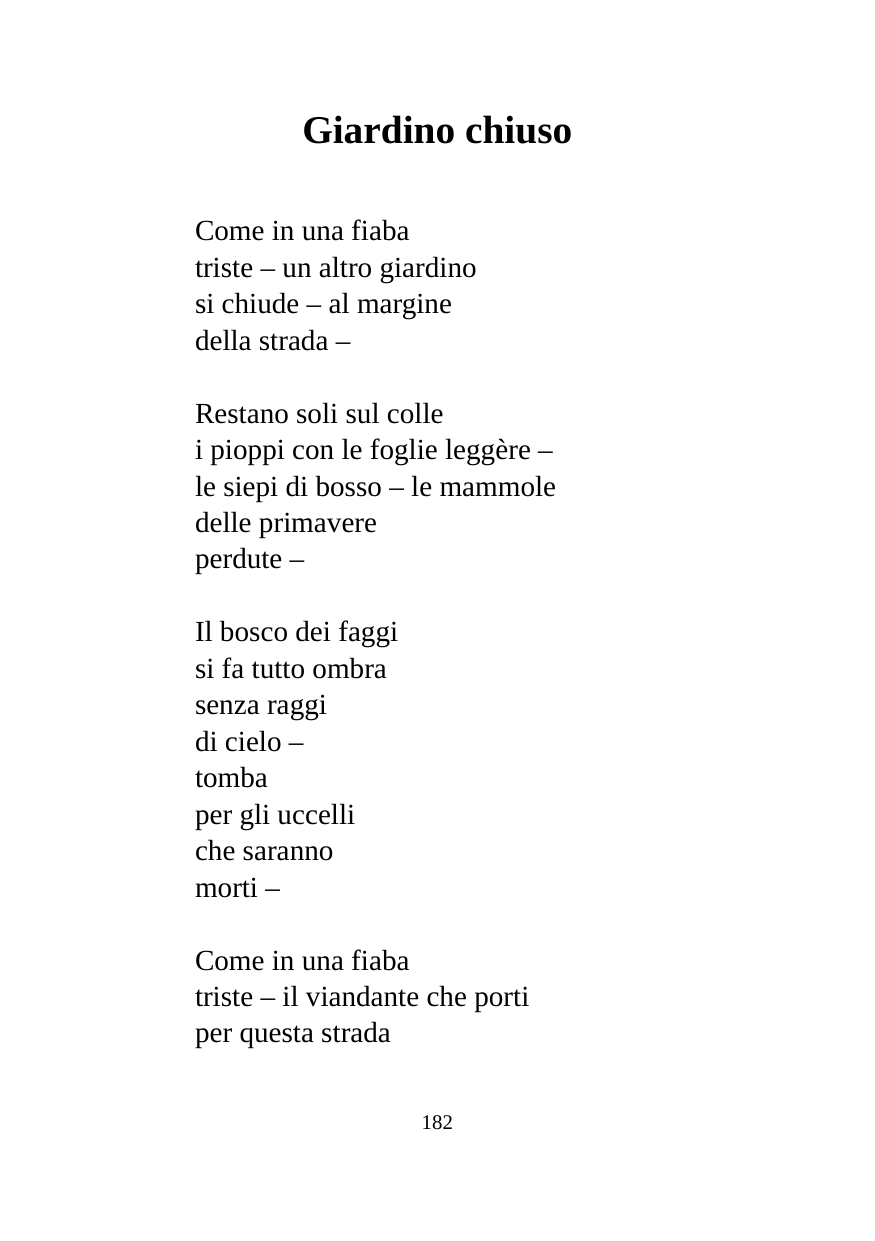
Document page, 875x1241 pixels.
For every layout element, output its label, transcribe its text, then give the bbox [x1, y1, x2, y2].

text triste – il viandante che porti [195, 979, 768, 1013]
text tomba [195, 760, 768, 794]
text le siepi di bosso – le mammole [195, 469, 768, 502]
text delle primavere [195, 505, 768, 539]
text si fa tutto ombra [195, 651, 768, 684]
text Il bosco dei faggi [195, 614, 768, 648]
text Restano soli sul colle [195, 396, 768, 429]
text Come in una fiaba [195, 943, 768, 976]
text per gli uccelli [195, 797, 768, 830]
text i pioppi con le foglie leggère – [195, 432, 768, 466]
text della strada – [195, 323, 768, 356]
text si chiude – al margine [195, 286, 768, 320]
text morti – [195, 870, 768, 903]
text perdute – [195, 542, 768, 575]
text per questa strada [195, 1016, 768, 1049]
subtitle Giardino chiuso [106, 106, 768, 152]
text che saranno [195, 833, 768, 867]
text triste – un altro giardino [195, 250, 768, 283]
text di cielo – [195, 724, 768, 757]
text Come in una fiaba [195, 213, 768, 247]
text senza raggi [195, 687, 768, 721]
